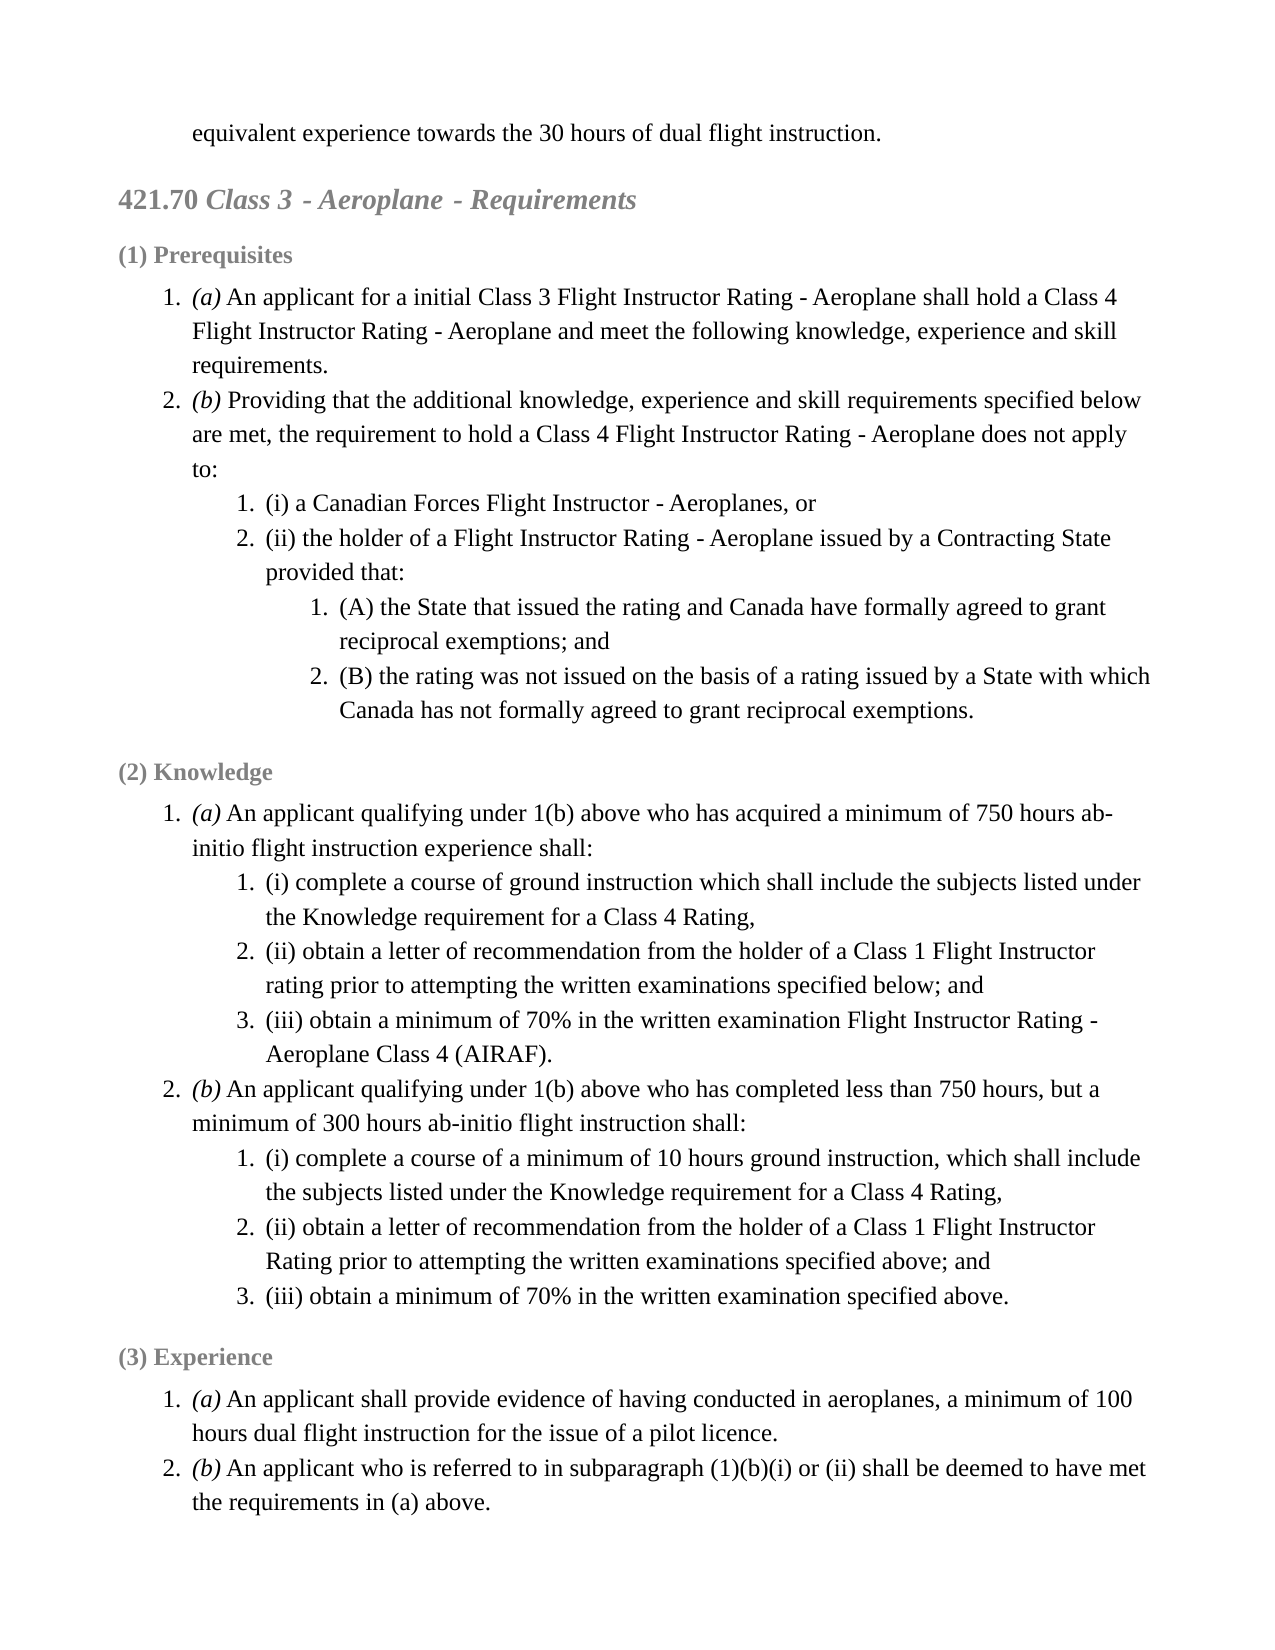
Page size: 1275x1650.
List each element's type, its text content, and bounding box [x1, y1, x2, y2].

list (a) An applicant qualifying under 1(b) above who has acquired a minimum of 750 hours ab-initio flight instruction experience shall: [162, 798, 1157, 861]
list (b) An applicant qualifying under 1(b) above who has completed less than 750 hours, but a minimum of 300 hours ab-initio flight instruction shall: [162, 1074, 1157, 1137]
list (b) Providing that the additional knowledge, experience and skill requirements specified below are met, the requirement to hold a Class 4 Flight Instructor Rating - Aeroplane does not apply to: [162, 385, 1157, 483]
subtitle 421.70 Class 3 - Aeroplane - Requirements [118, 182, 1157, 215]
list equivalent experience towards the 30 hours of dual flight instruction. [162, 118, 1157, 147]
list (iii) obtain a minimum of 70% in the written examination Flight Instructor Rating - Aeroplane Class 4 (AIRAF). [236, 1005, 1157, 1068]
list (ii) the holder of a Flight Instructor Rating - Aeroplane issued by a Contracting State provided that: [236, 523, 1157, 586]
list (a) An applicant for a initial Class 3 Flight Instructor Rating - Aeroplane shall hold a Class 4 Flight Instructor Rating - Aeroplane and meet the following knowledge, experience and skill requirements. [162, 282, 1157, 379]
list (ii) obtain a letter of recommendation from the holder of a Class 1 Flight Instructor rating prior to attempting the written examinations specified below; and [236, 936, 1157, 999]
list (i) complete a course of ground instruction which shall include the subjects listed under the Knowledge requirement for a Class 4 Rating, [236, 867, 1157, 930]
list (B) the rating was not issued on the basis of a rating issued by a State with which Canada has not formally agreed to grant reciprocal exemptions. [309, 661, 1157, 724]
subtitle (1) Prerequisites [118, 240, 1157, 269]
list (A) the State that issued the rating and Canada have formally agreed to grant reciprocal exemptions; and [309, 592, 1157, 655]
list (i) a Canadian Forces Flight Instructor - Aeroplanes, or [236, 488, 1157, 517]
subtitle (3) Experience [118, 1342, 1157, 1371]
list (b) An applicant who is referred to in subparagraph (1)(b)(i) or (ii) shall be deemed to have met the requirements in (a) above. [162, 1453, 1157, 1516]
list (a) An applicant shall provide evidence of having conducted in aeroplanes, a minimum of 100 hours dual flight instruction for the issue of a pilot licence. [162, 1384, 1157, 1447]
list (iii) obtain a minimum of 70% in the written examination specified above. [236, 1281, 1157, 1309]
list (ii) obtain a letter of recommendation from the holder of a Class 1 Flight Instructor Rating prior to attempting the written examinations specified above; and [236, 1212, 1157, 1275]
subtitle (2) Knowledge [118, 757, 1157, 786]
list (i) complete a course of a minimum of 10 hours ground instruction, which shall include the subjects listed under the Knowledge requirement for a Class 4 Rating, [236, 1143, 1157, 1206]
